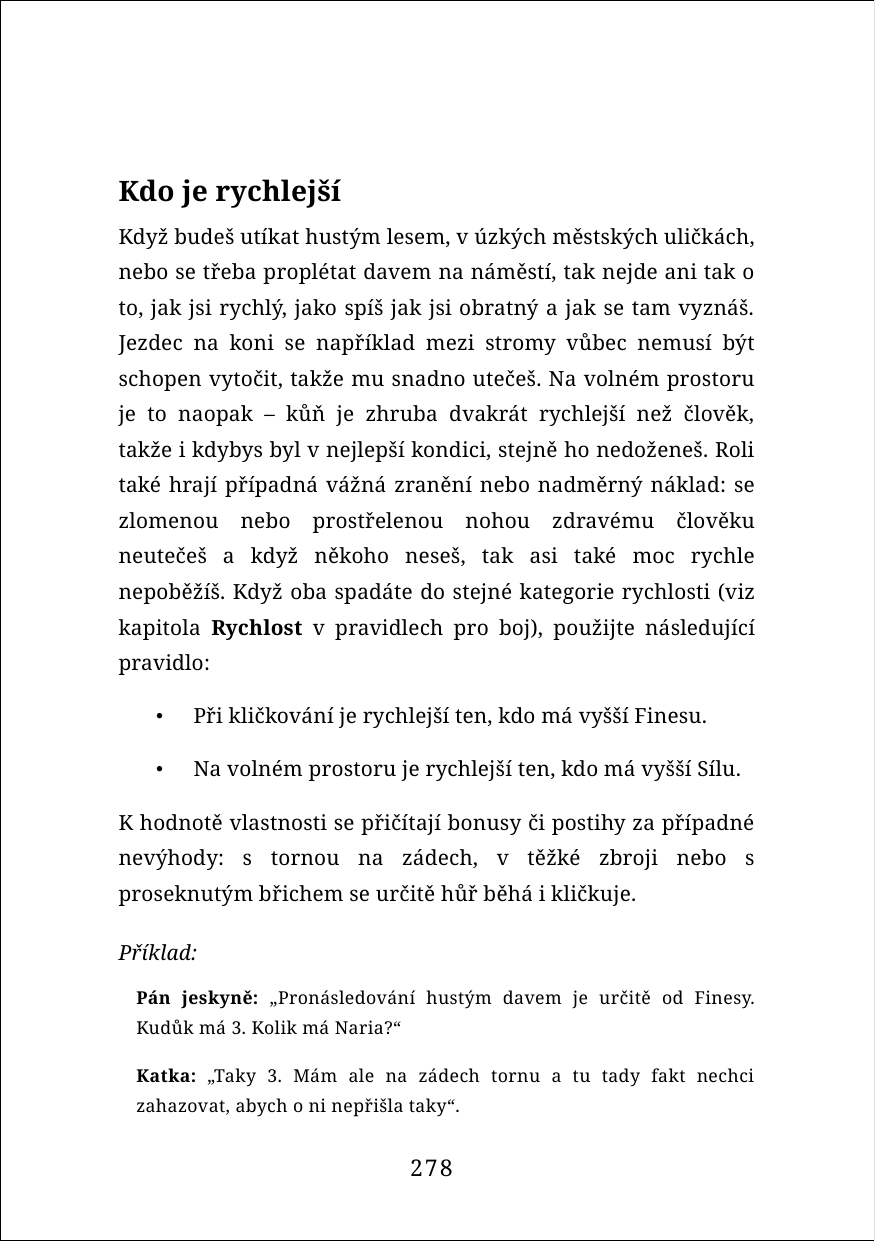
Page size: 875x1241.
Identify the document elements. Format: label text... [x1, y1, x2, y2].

text K hodnotě vlastnosti se přičítají bonusy či postihy za případné nevýhody: s tornou na zádech, v těžké zbroji nebo s proseknutým břichem se určitě hůř běhá i kličkuje. [118, 808, 756, 907]
text Pán jeskyně: „Pronásledování hustým davem je určitě od Finesy. Kudůk má 3. Kolik má Naria?“ [136, 985, 756, 1040]
list Při kličkování je rychlejší ten, kdo má vyšší Finesu. [156, 701, 756, 730]
text Katka: „Taky 3. Mám ale na zádech tornu a tu tady fakt nechci zahazovat, abych o ni nepřišla taky“. [136, 1063, 756, 1118]
text Když budeš utíkat hustým lesem, v úzkých městských uličkách, nebo se třeba proplétat davem na náměstí, tak nejde ani tak o to, jak jsi rychlý, jako spíš jak jsi obratný a jak se tam vyznáš. Jezdec na koni se například mezi stromy vůbec nemusí být schopen vytočit, takže mu snadno utečeš. Na volném prostoru je to naopak – kůň je zhruba dvakrát rychlejší než člověk, takže i kdybys byl v nejlepší kondici, stejně ho nedoženeš. Roli také hrají případná vážná zranění nebo nadměrný náklad: se zlomenou nebo prostřelenou nohou zdravému člověku neutečeš a když někoho neseš, tak asi také moc rychle nepoběžíš. Když oba spadáte do stejné kategorie rychlosti (viz kapitola Rychlost v pravidlech pro boj), použijte následující pravidlo: [118, 222, 756, 677]
subtitle Kdo je rychlejší [118, 172, 756, 210]
list Na volném prostoru je rychlejší ten, kdo má vyšší Sílu. [156, 754, 756, 783]
text Příklad: [118, 938, 756, 966]
